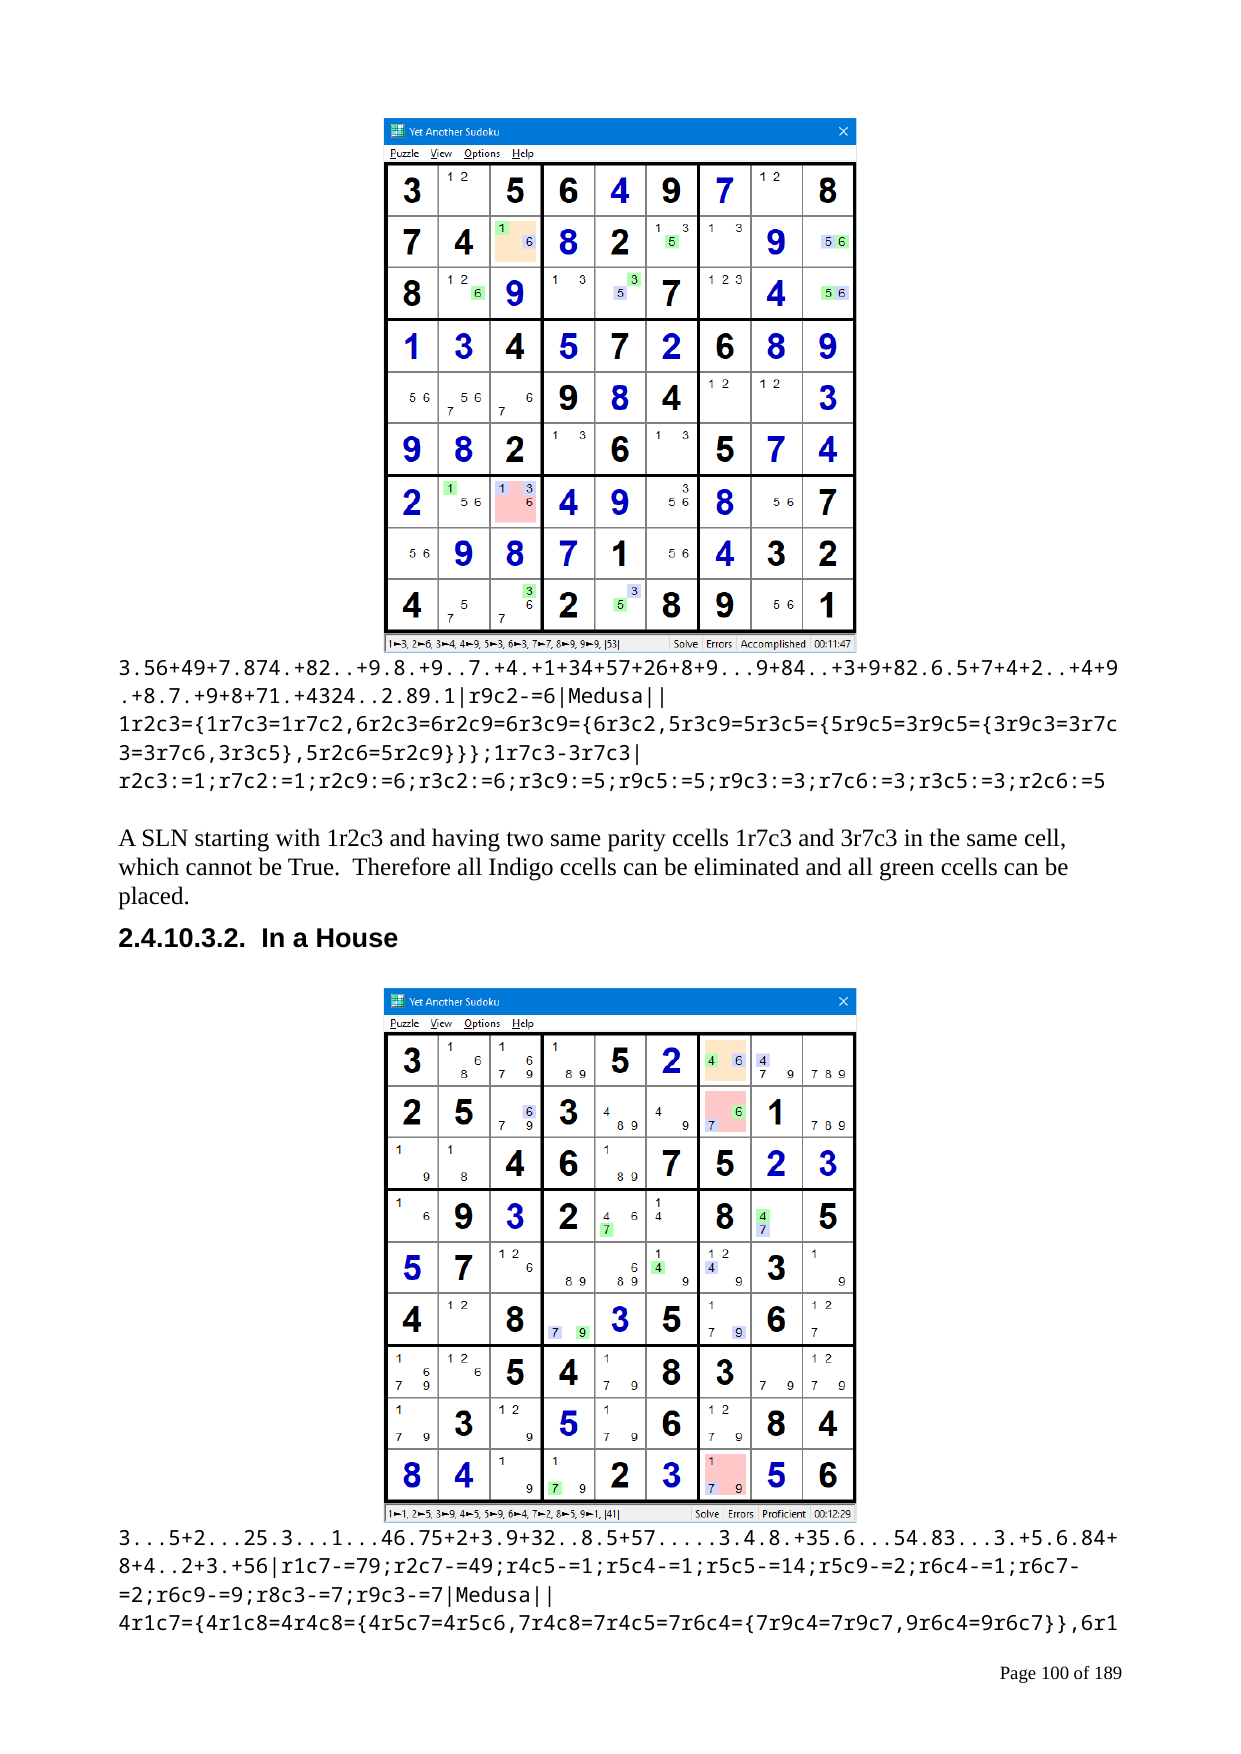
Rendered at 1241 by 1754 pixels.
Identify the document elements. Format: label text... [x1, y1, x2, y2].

picture [383, 988, 857, 1523]
text A SLN starting with 1r2c3 and having two same parity ccells 1r7c3 and 3r7c3 in the same cell, which cannot be True. Therefore all Indigo ccells can be eliminated and all green ccells can be placed. [118, 823, 1122, 910]
text 3.56+49+7.874.+82..+9.8.+9..7.+4.+1+34+57+26+8+9...9+84..+3+9+82.6.5+7+4+2..+4+9.+8.7.+9+8+71.+4324..2.89.1|r9c2-=6|Medusa||1r2c3={1r7c3=1r7c2,6r2c3=6r2c9=6r3c9={6r3c2,5r3c9=5r3c5={5r9c5=3r9c5={3r9c3=3r7c3=3r7c6,3r3c5},5r2c6=5r2c9}}};1r7c3-3r7c3|r2c3:=1;r7c2:=1;r2c9:=6;r3c2:=6;r3c9:=5;r9c5:=5;r9c3:=3;r7c6:=3;r3c5:=3;r2c6:=5 [118, 653, 1122, 795]
text 3...5+2...25.3...1...46.75+2+3.9+32..8.5+57.....3.4.8.+35.6...54.83...3.+5.6.84+8+4..2+3.+56|r1c7-=79;r2c7-=49;r4c5-=1;r5c4-=1;r5c5-=14;r5c9-=2;r6c4-=1;r6c7-=2;r6c9-=9;r8c3-=7;r9c3-=7|Medusa||4r1c7={4r1c8=4r4c8={4r5c7=4r5c6,7r4c8=7r4c5=7r6c4={7r9c4=7r9c7,9r6c4=9r6c7}},6r1 [118, 1523, 1122, 1637]
subtitle In a House [118, 922, 1122, 953]
picture [383, 118, 857, 653]
